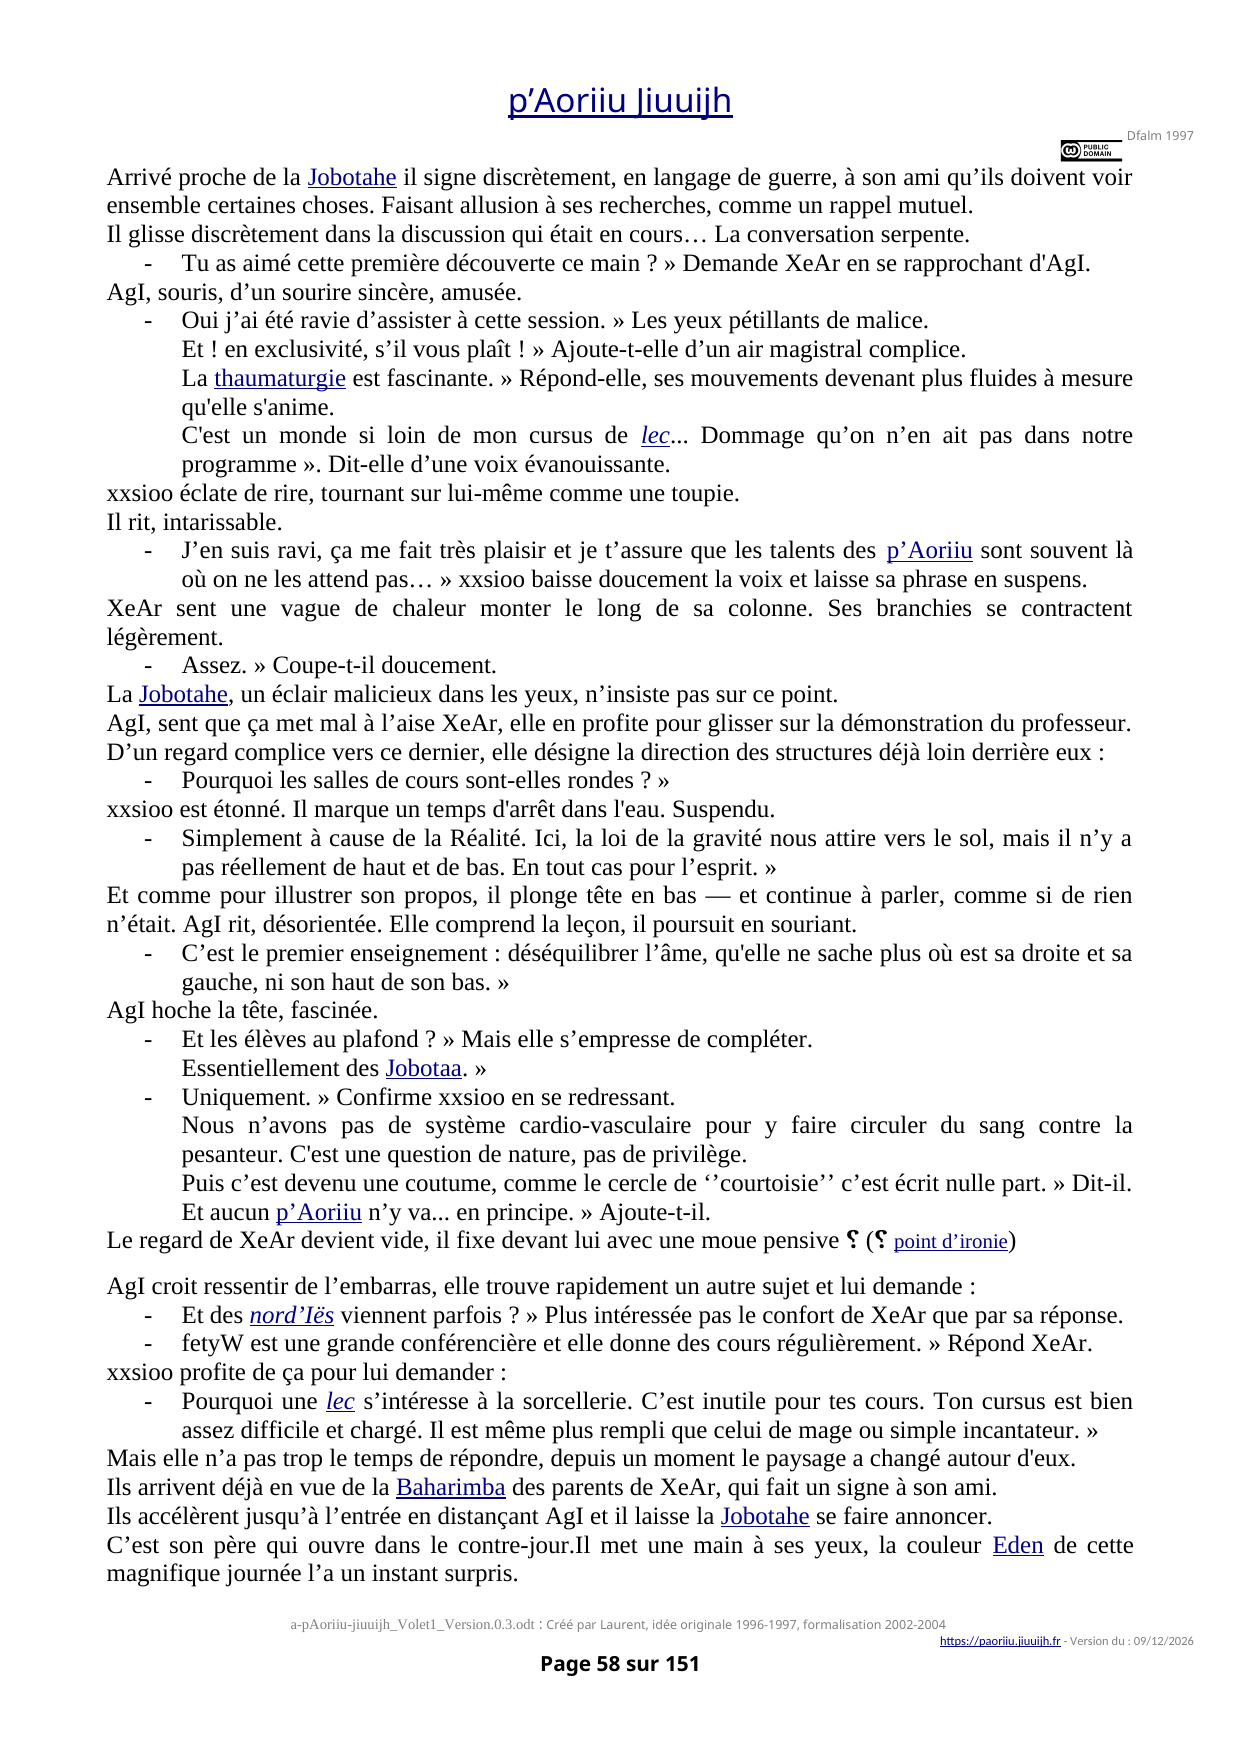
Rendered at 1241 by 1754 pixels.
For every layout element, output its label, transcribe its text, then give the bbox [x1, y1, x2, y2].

text Mais elle n’a pas trop le temps de répondre, depuis un moment le paysage a changé autour d'eux. [106, 1443, 1134, 1472]
list J’en suis ravi, ça me fait très plaisir et je t’assure que les talents des p’Aoriiu sont souvent là où on ne les attend pas… » xxsioo baisse doucement la voix et laisse sa phrase en suspens. [144, 536, 1134, 593]
text AgI hoche la tête, fascinée. [106, 996, 1134, 1024]
text XeAr sent une vague de chaleur monter le long de sa colonne. Ses branchies se contractent légèrement. [106, 593, 1134, 651]
list fetyW est une grande conférencière et elle donne des cours régulièrement. » Répond XeAr. [144, 1328, 1134, 1357]
text xxsioo profite de ça pour lui demander : [106, 1357, 1134, 1386]
list Et les élèves au plafond ? » Mais elle s’empresse de compléter. [144, 1024, 1134, 1053]
list Et des nord’Iës viennent parfois ? » Plus intéressée pas le confort de XeAr que par sa réponse. [144, 1300, 1134, 1328]
text C'est un monde si loin de mon cursus de lec... Dommage qu’on n’en ait pas dans notre programme ». Dit-elle d’une voix évanouissante. [181, 421, 1134, 478]
text Ils accélèrent jusqu’à l’entrée en distançant AgI et il laisse la Jobotahe se faire annoncer. [106, 1501, 1134, 1530]
text Ils arrivent déjà en vue de la Baharimba des parents de XeAr, qui fait un signe à son ami. [106, 1472, 1134, 1501]
list Tu as aimé cette première découverte ce main ? » Demande XeAr en se rapprochant d'AgI. [144, 248, 1134, 277]
text Et comme pour illustrer son propos, il plonge tête en bas — et continue à parler, comme si de rien n’était. AgI rit, désorientée. Elle comprend la leçon, il poursuit en souriant. [106, 881, 1134, 938]
list Oui j’ai été ravie d’assister à cette session. » Les yeux pétillants de malice. [144, 306, 1134, 334]
text Et ! en exclusivité, s’il vous plaît ! » Ajoute-t-elle d’un air magistral complice. [181, 334, 1134, 363]
text La thaumaturgie est fascinante. » Répond-elle, ses mouvements devenant plus fluides à mesure qu'elle s'anime. [181, 363, 1134, 421]
text Arrivé proche de la Jobotahe il signe discrètement, en langage de guerre, à son ami qu’ils doivent voir ensemble certaines choses. Faisant allusion à ses recherches, comme un rappel mutuel. [106, 162, 1134, 219]
list Simplement à cause de la Réalité. Ici, la loi de la gravité nous attire vers le sol, mais il n’y a pas réellement de haut et de bas. En tout cas pour l’esprit. » [144, 823, 1134, 881]
text Essentiellement des Jobotaa. » [181, 1053, 1134, 1082]
text Puis c’est devenu une coutume, comme le cercle de ‘’courtoisie’’ c’est écrit nulle part. » Dit-il. [181, 1168, 1134, 1197]
text C’est son père qui ouvre dans le contre-jour.Il met une main à ses yeux, la couleur Eden de cette magnifique journée l’a un instant surpris. [106, 1530, 1134, 1587]
text Il glisse discrètement dans la discussion qui était en cours… La conversation serpente. [106, 219, 1134, 248]
text Nous n’avons pas de système cardio-vasculaire pour y faire circuler du sang contre la pesanteur. C'est une question de nature, pas de privilège. [181, 1111, 1134, 1168]
text Et aucun p’Aoriiu n’y va... en principe. » Ajoute-t-il. [181, 1197, 1134, 1226]
text AgI croit ressentir de l’embarras, elle trouve rapidement un autre sujet et lui demande : [106, 1271, 1134, 1300]
list Assez. » Coupe-t-il doucement. [144, 651, 1134, 679]
text xxsioo éclate de rire, tournant sur lui-même comme une toupie. [106, 478, 1134, 507]
list C’est le premier enseignement : déséquilibrer l’âme, qu'elle ne sache plus où est sa droite et sa gauche, ni son haut de son bas. » [144, 938, 1134, 996]
list Pourquoi les salles de cours sont-elles rondes ? » [144, 766, 1134, 794]
list Uniquement. » Confirme xxsioo en se redressant. [144, 1082, 1134, 1111]
list Pourquoi une lec s’intéresse à la sorcellerie. C’est inutile pour tes cours. Ton cursus est bien assez difficile et chargé. Il est même plus rempli que celui de mage ou simple incantateur. » [144, 1386, 1134, 1443]
text Il rit, intarissable. [106, 507, 1134, 536]
text La Jobotahe, un éclair malicieux dans les yeux, n’insiste pas sur ce point. [106, 679, 1134, 708]
text AgI, sent que ça met mal à l’aise XeAr, elle en profite pour glisser sur la démonstration du professeur. D’un regard complice vers ce dernier, elle désigne la direction des structures déjà loin derrière eux : [106, 708, 1134, 766]
text xxsioo est étonné. Il marque un temps d'arrêt dans l'eau. Suspendu. [106, 794, 1134, 823]
list Le regard de XeAr devient vide, il fixe devant lui avec une moue pensive ⸮ (⸮ point d’ironie) [106, 1226, 1134, 1254]
text AgI, souris, d’un sourire sincère, amusée. [106, 277, 1134, 306]
